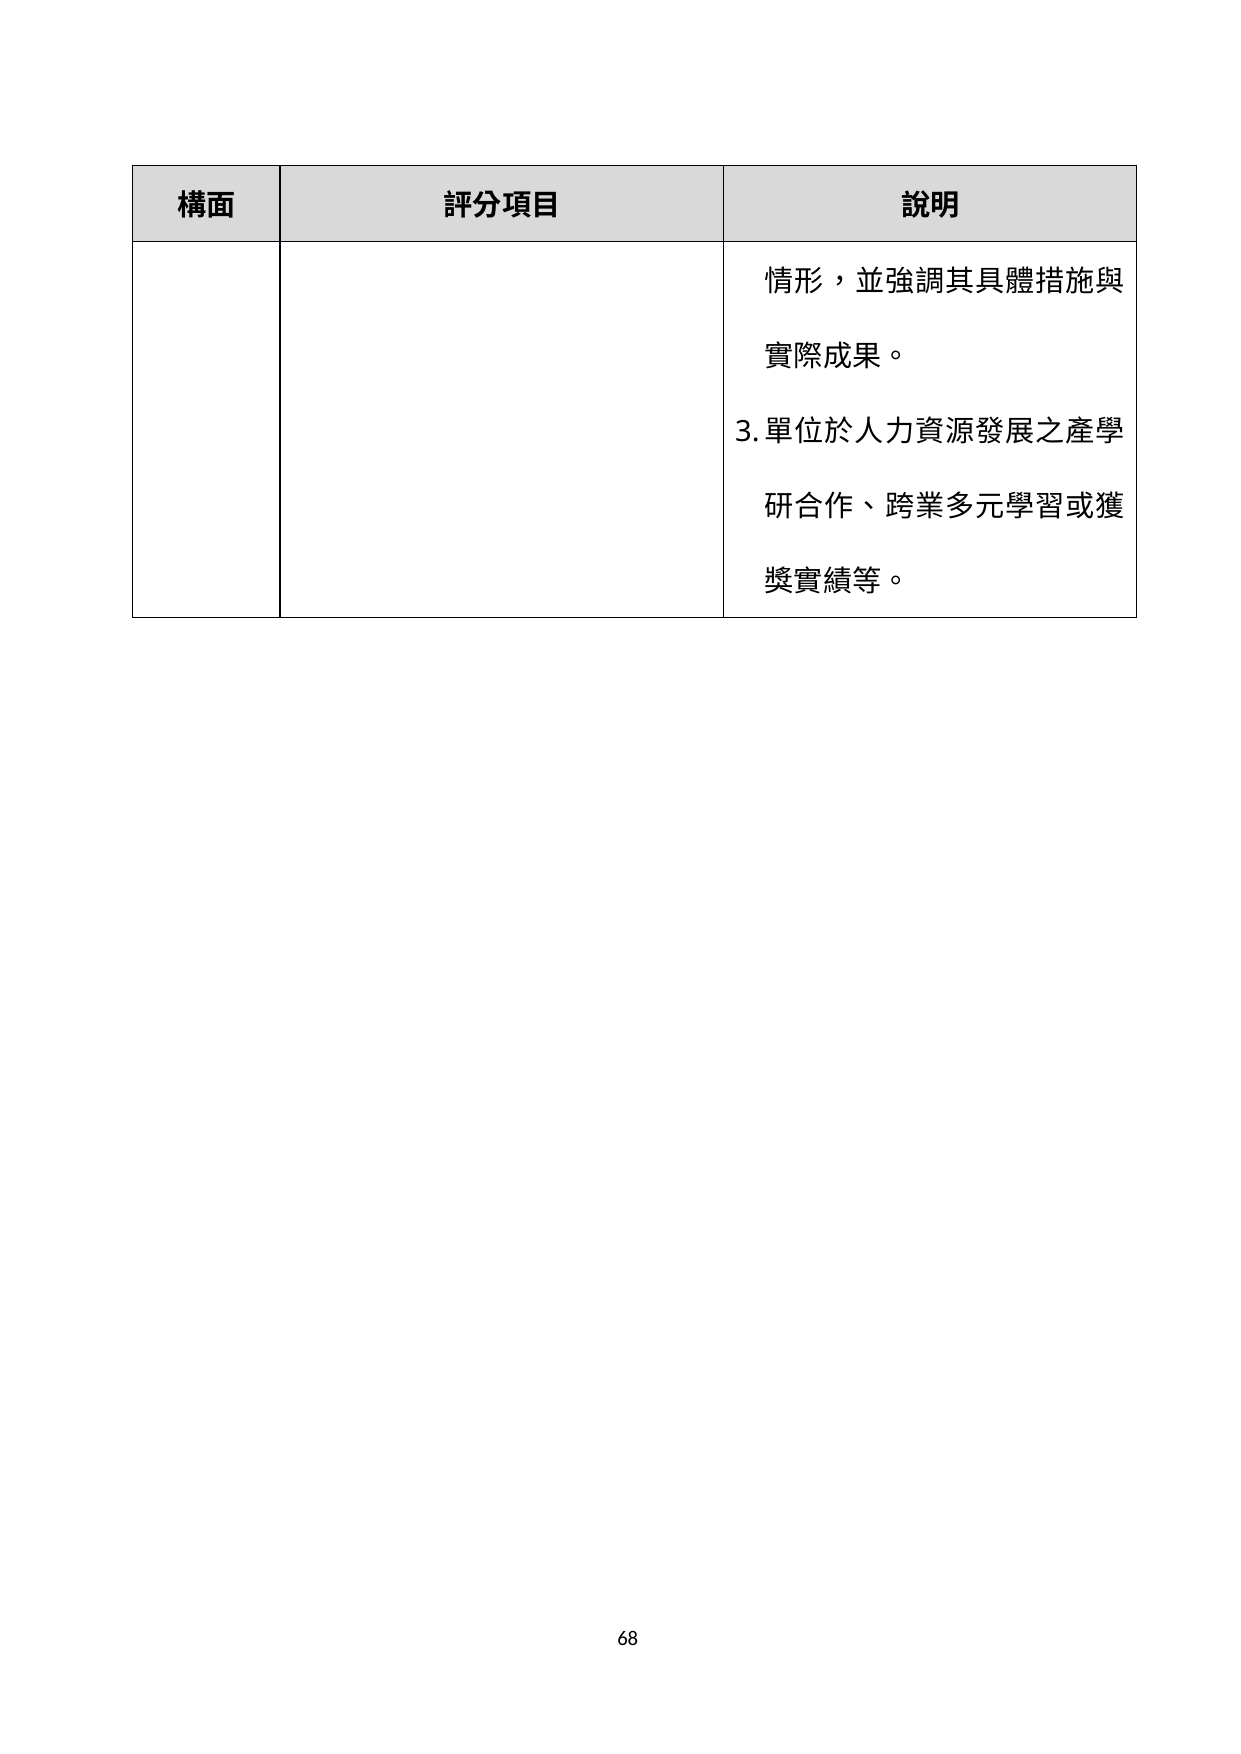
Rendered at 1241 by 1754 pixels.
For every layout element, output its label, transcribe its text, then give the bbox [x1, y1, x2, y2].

table_cell [133, 242, 279, 617]
table_cell [281, 242, 723, 617]
table_header 說明 [724, 166, 1136, 241]
table_header 評分項目 [281, 166, 723, 241]
table_header 構面 [133, 166, 279, 241]
table_cell 情形，並強調其具體措施與實際成果。 單位於人力資源發展之產學研合作、跨業多元學習或獲獎實績等。 [724, 242, 1136, 617]
